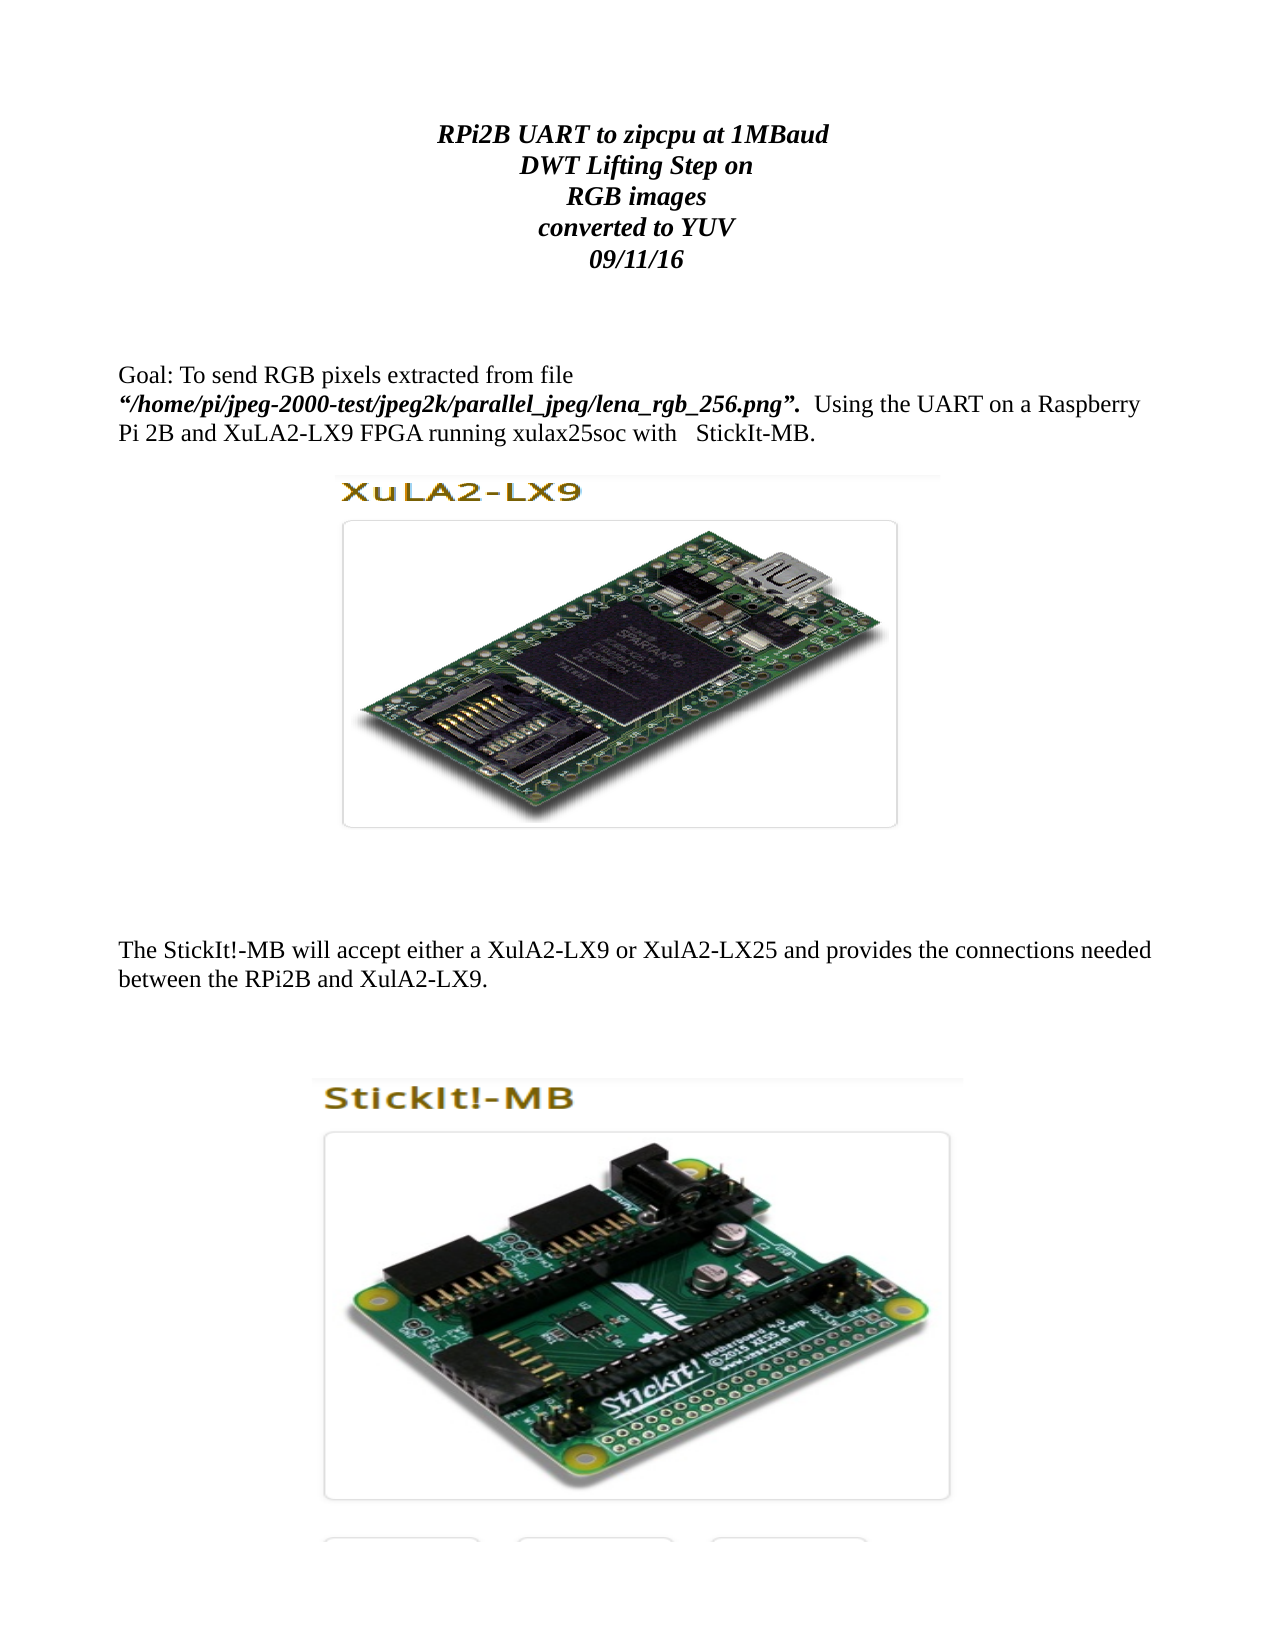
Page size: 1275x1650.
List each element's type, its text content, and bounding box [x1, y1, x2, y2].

text The StickIt!-MB will accept either a XulA2-LX9 or XulA2-LX25 and provides the connections needed between the RPi2B and XulA2-LX9. [118, 935, 1157, 993]
text converted to YUV [118, 212, 1157, 243]
text 09/11/16 [118, 243, 1157, 274]
text Goal: To send RGB pixels extracted from file “/home/pi/jpeg-2000-test/jpeg2k/parallel_jpeg/lena_rgb_256.png”. Using the UART on a Raspberry Pi 2B and XuLA2-LX9 FPGA running xulax25soc with StickIt-MB. [118, 360, 1157, 446]
picture [311, 1078, 964, 1542]
text RPi2B UART to zipcpu at 1MBaud [118, 118, 1157, 149]
text RGB images [118, 180, 1157, 212]
text DWT Lifting Step on [118, 149, 1157, 180]
picture [334, 475, 941, 830]
